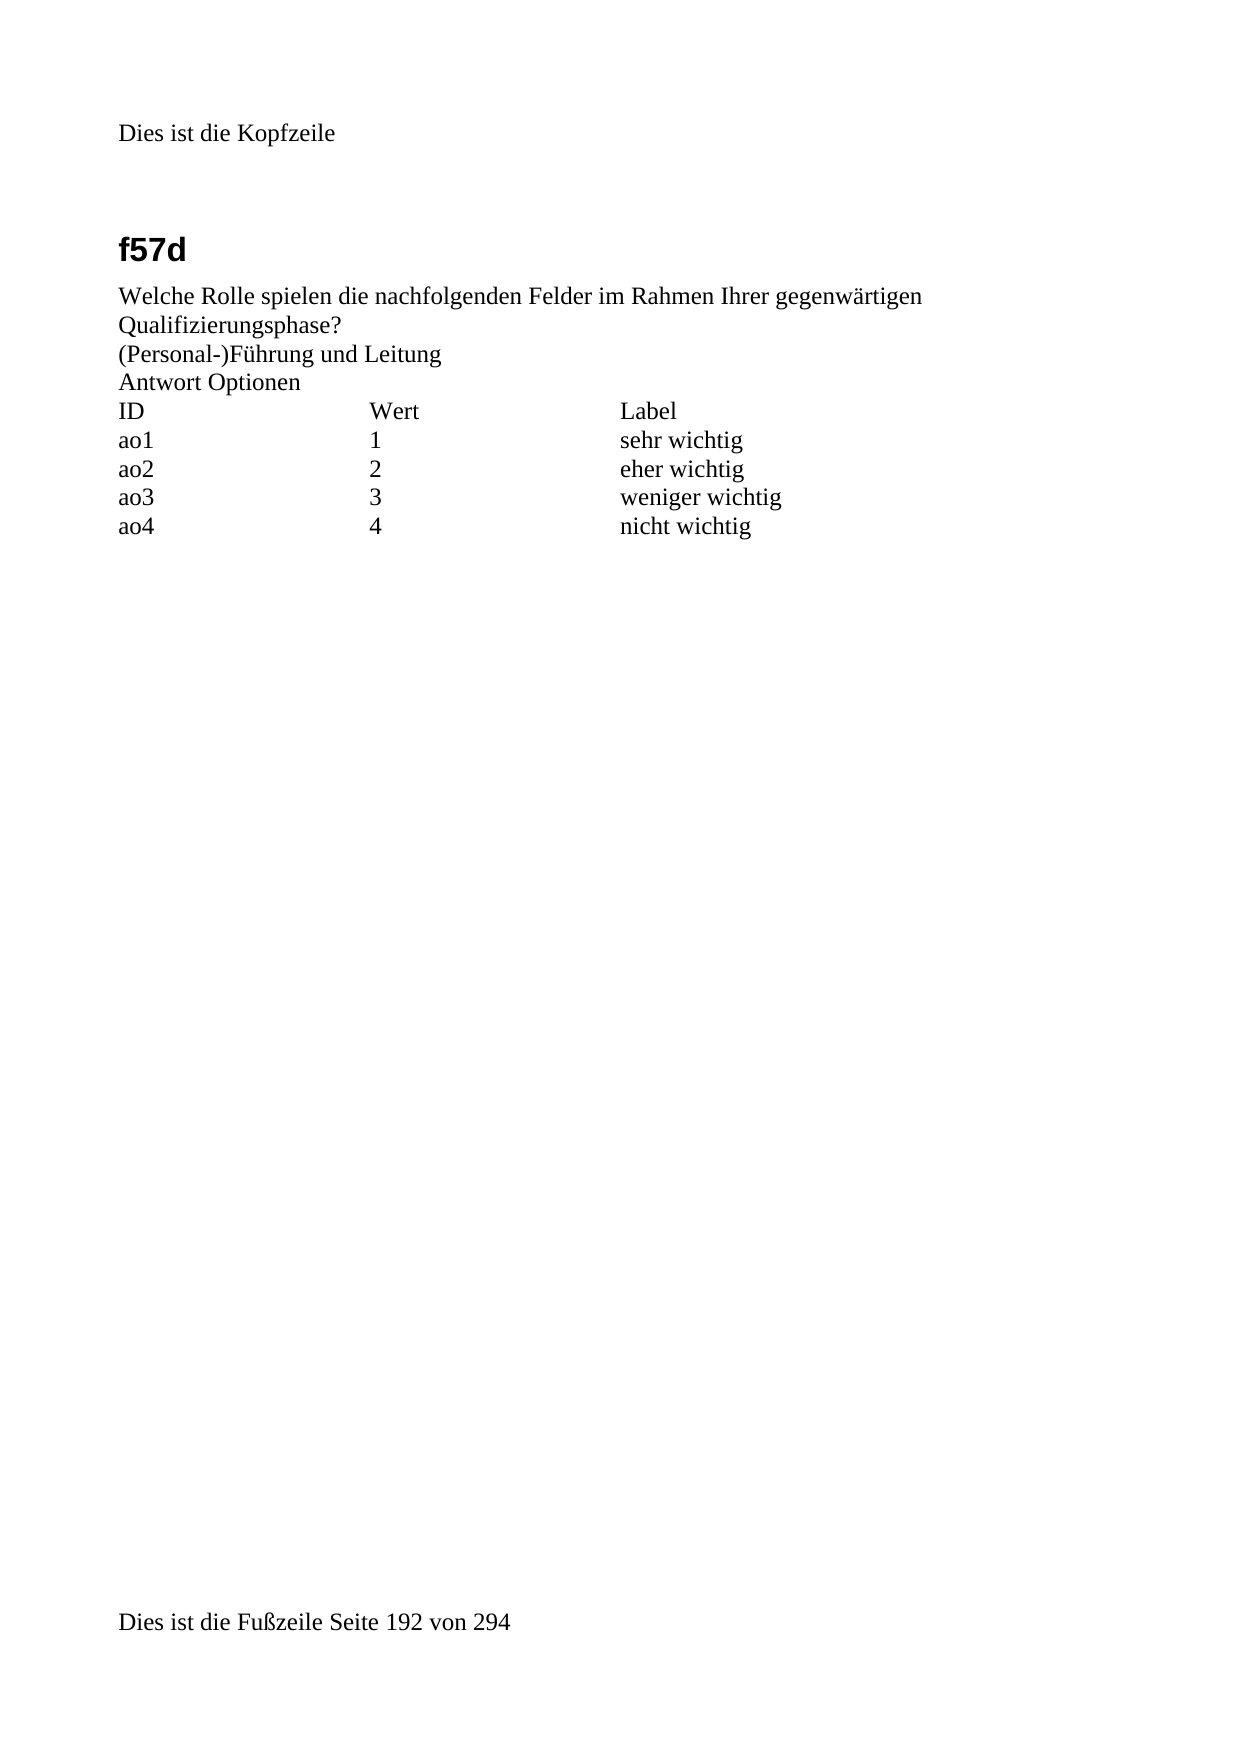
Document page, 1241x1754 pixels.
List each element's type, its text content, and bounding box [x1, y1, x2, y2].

table_cell weniger wichtig [620, 483, 871, 511]
table_cell ao3 [118, 483, 369, 511]
table_header ID [118, 396, 369, 425]
subtitle f57d [118, 230, 1122, 269]
table_cell ao4 [118, 511, 369, 540]
table_cell sehr wichtig [620, 425, 871, 454]
table_cell 4 [369, 511, 620, 540]
table_cell ao2 [118, 454, 369, 482]
table_cell nicht wichtig [620, 511, 871, 540]
table_cell 1 [369, 425, 620, 454]
table_cell 2 [369, 454, 620, 482]
table_header Wert [369, 396, 620, 425]
table_header Label [620, 396, 871, 425]
table_cell 3 [369, 483, 620, 511]
text Antwort Optionen [118, 367, 1122, 396]
table_cell eher wichtig [620, 454, 871, 482]
text Welche Rolle spielen die nachfolgenden Felder im Rahmen Ihrer gegenwärtigen Qualifizierungsphase? [118, 281, 1122, 339]
table_cell ao1 [118, 425, 369, 454]
text (Personal-)Führung und Leitung [118, 339, 1122, 367]
